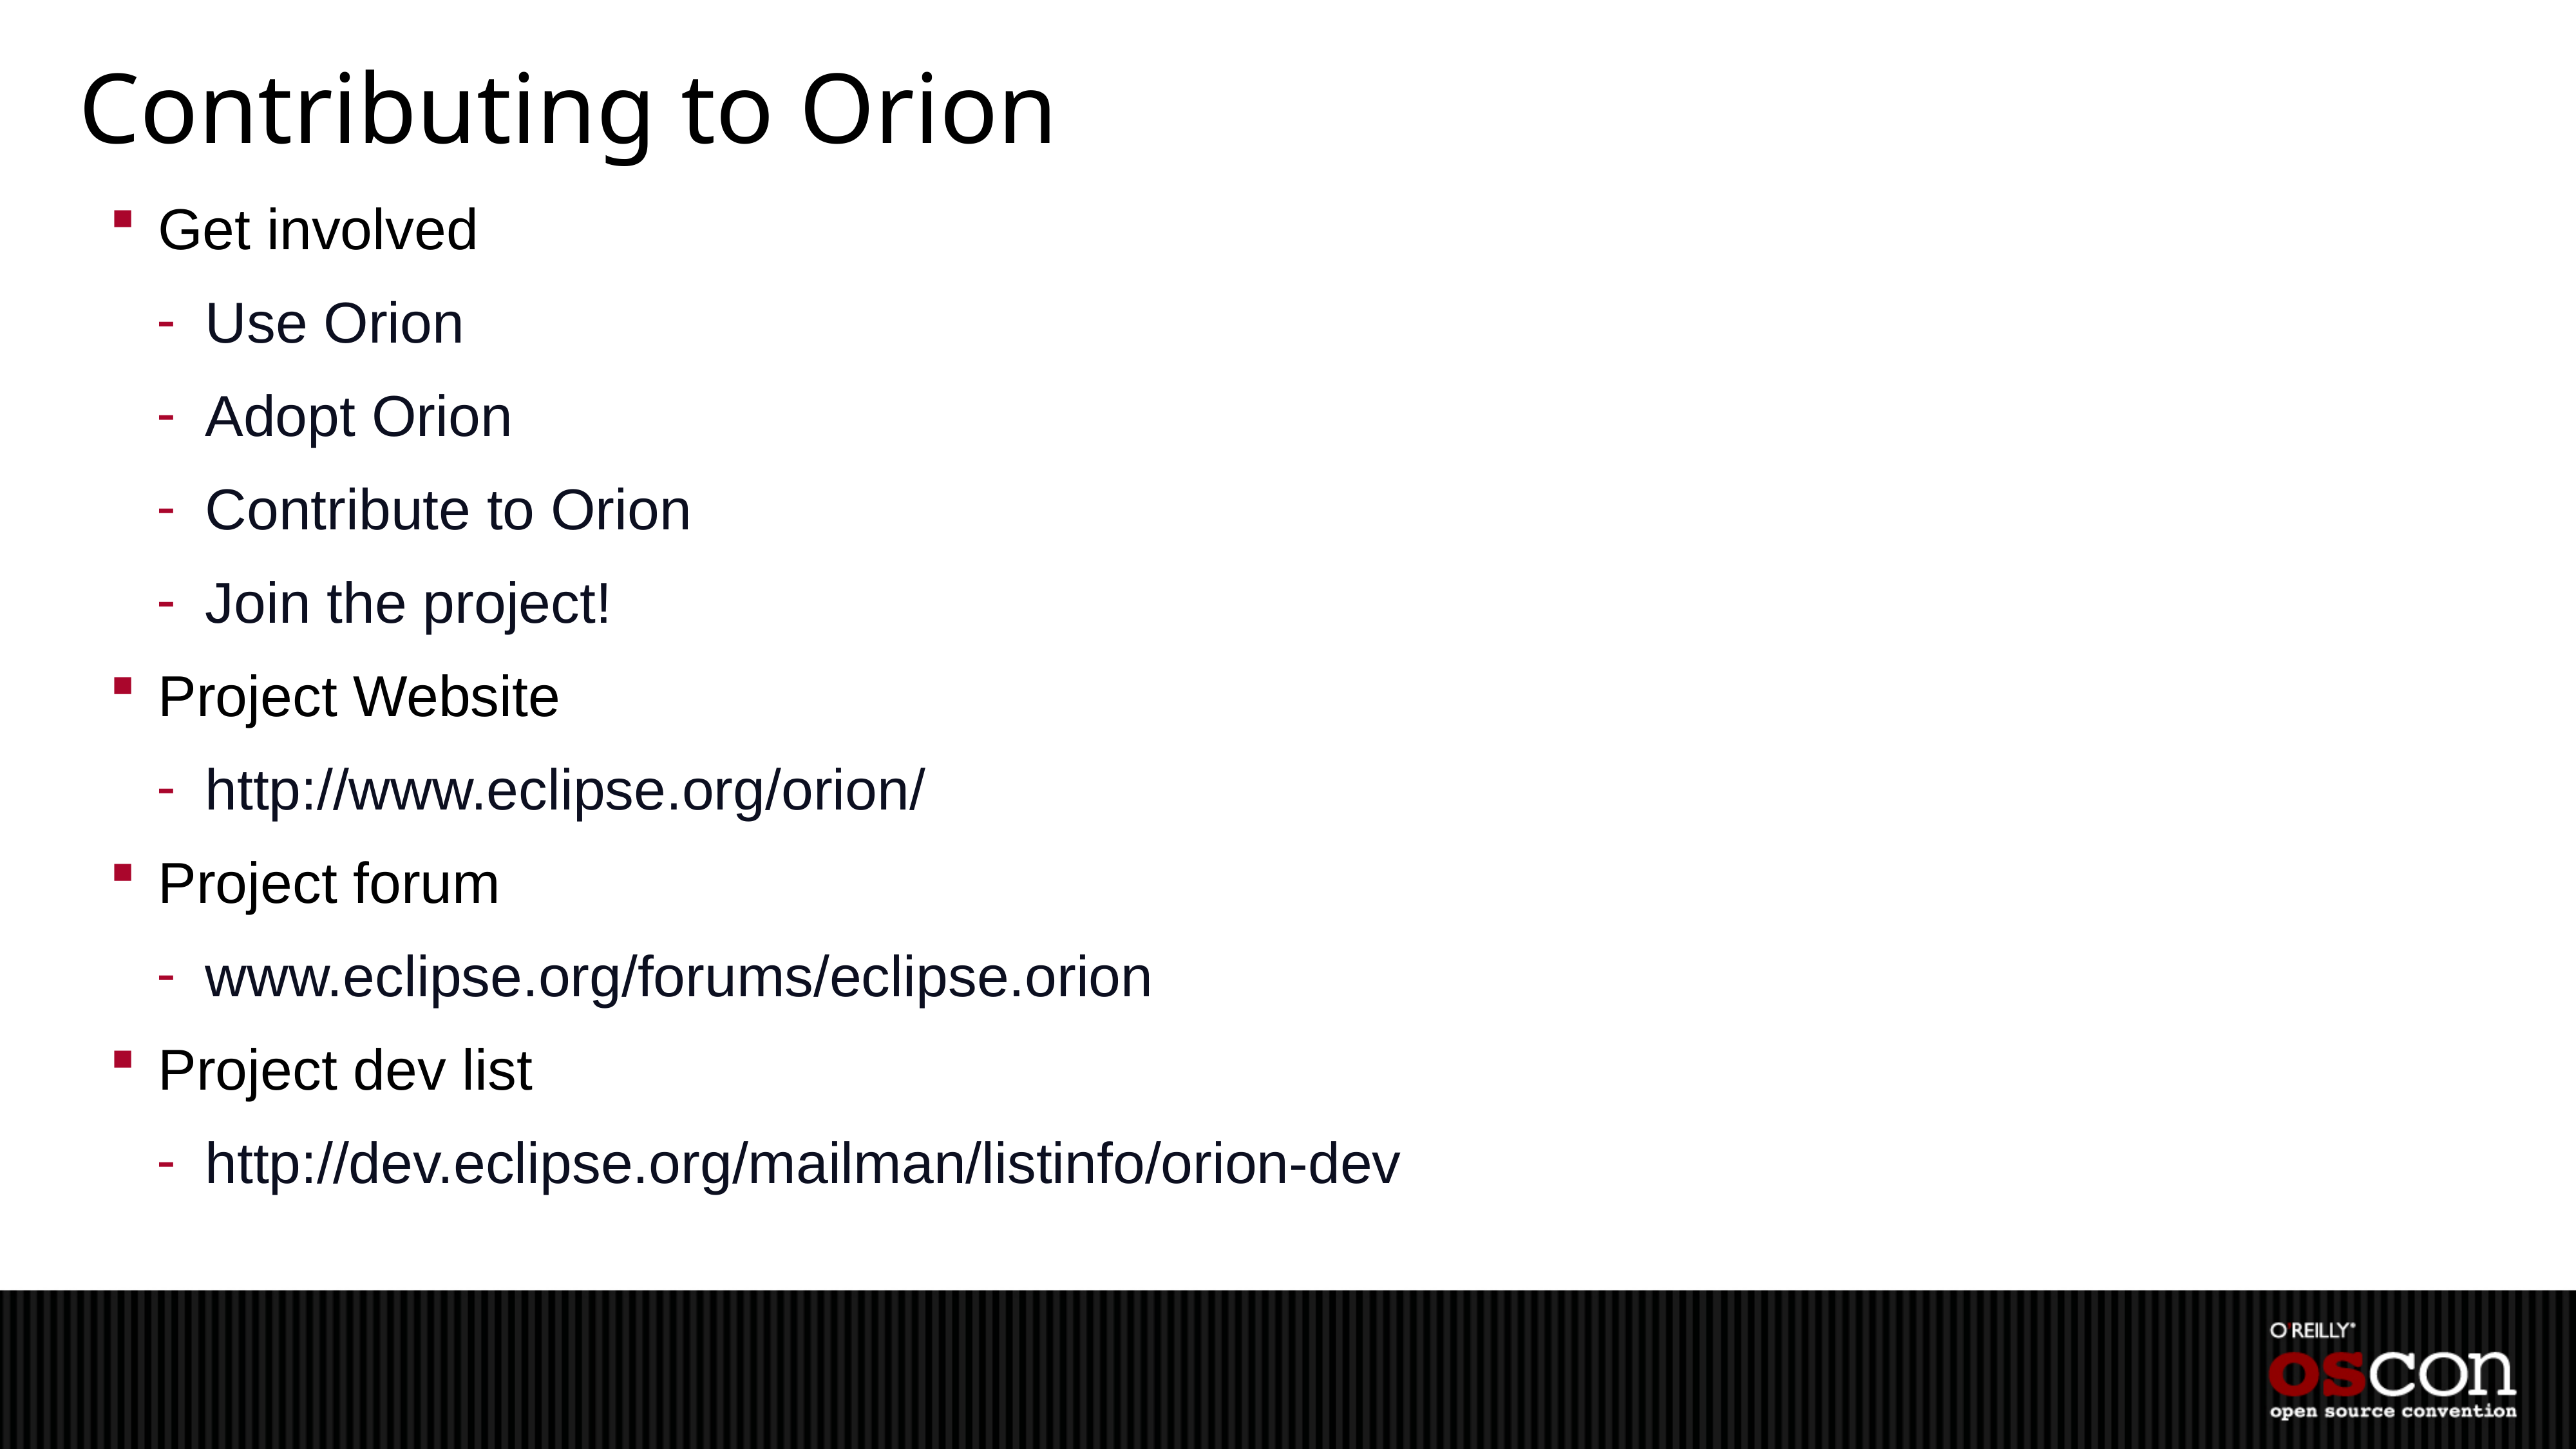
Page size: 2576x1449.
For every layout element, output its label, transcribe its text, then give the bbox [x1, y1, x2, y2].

list Get involved Use Orion Adopt Orion Contribute to Orion Join the project! Project Website http://www.eclipse.org/orion/ Project forum www.eclipse.org/forums/eclipse.orion Project dev list http://dev.eclipse.org/mailman/listinfo/orion-dev [76, 191, 2505, 1449]
picture [0, 0, 2576, 1449]
title Contributing to Orion [73, 17, 2503, 192]
